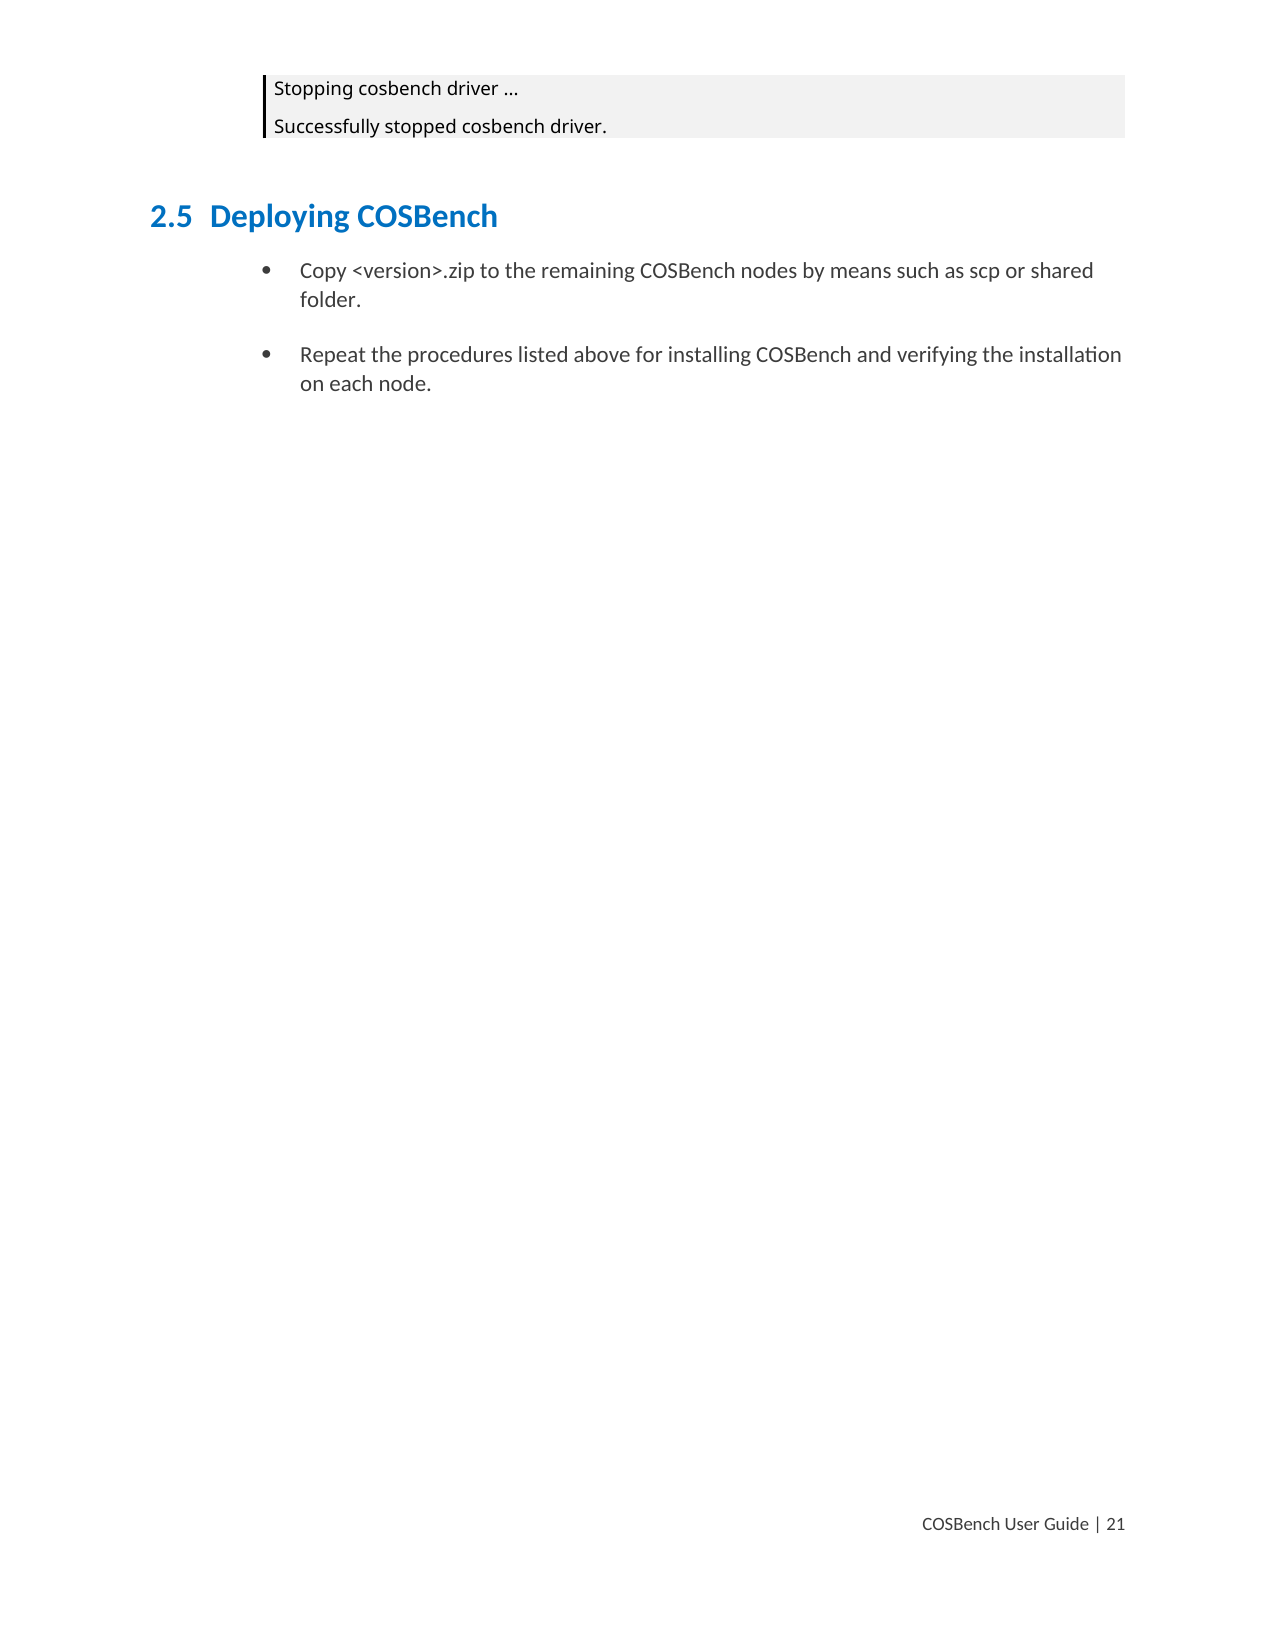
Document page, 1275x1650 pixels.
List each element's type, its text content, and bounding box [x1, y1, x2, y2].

list Copy <version>.zip to the remaining COSBench nodes by means such as scp or shared folder. [262, 256, 1125, 314]
text Successfully stopped cosbench driver. [266, 113, 1125, 138]
list Repeat the procedures listed above for installing COSBench and verifying the installation on each node. [262, 340, 1125, 397]
text Stopping cosbench driver ... [266, 75, 1125, 101]
subtitle Deploying COSBench [150, 195, 1125, 236]
